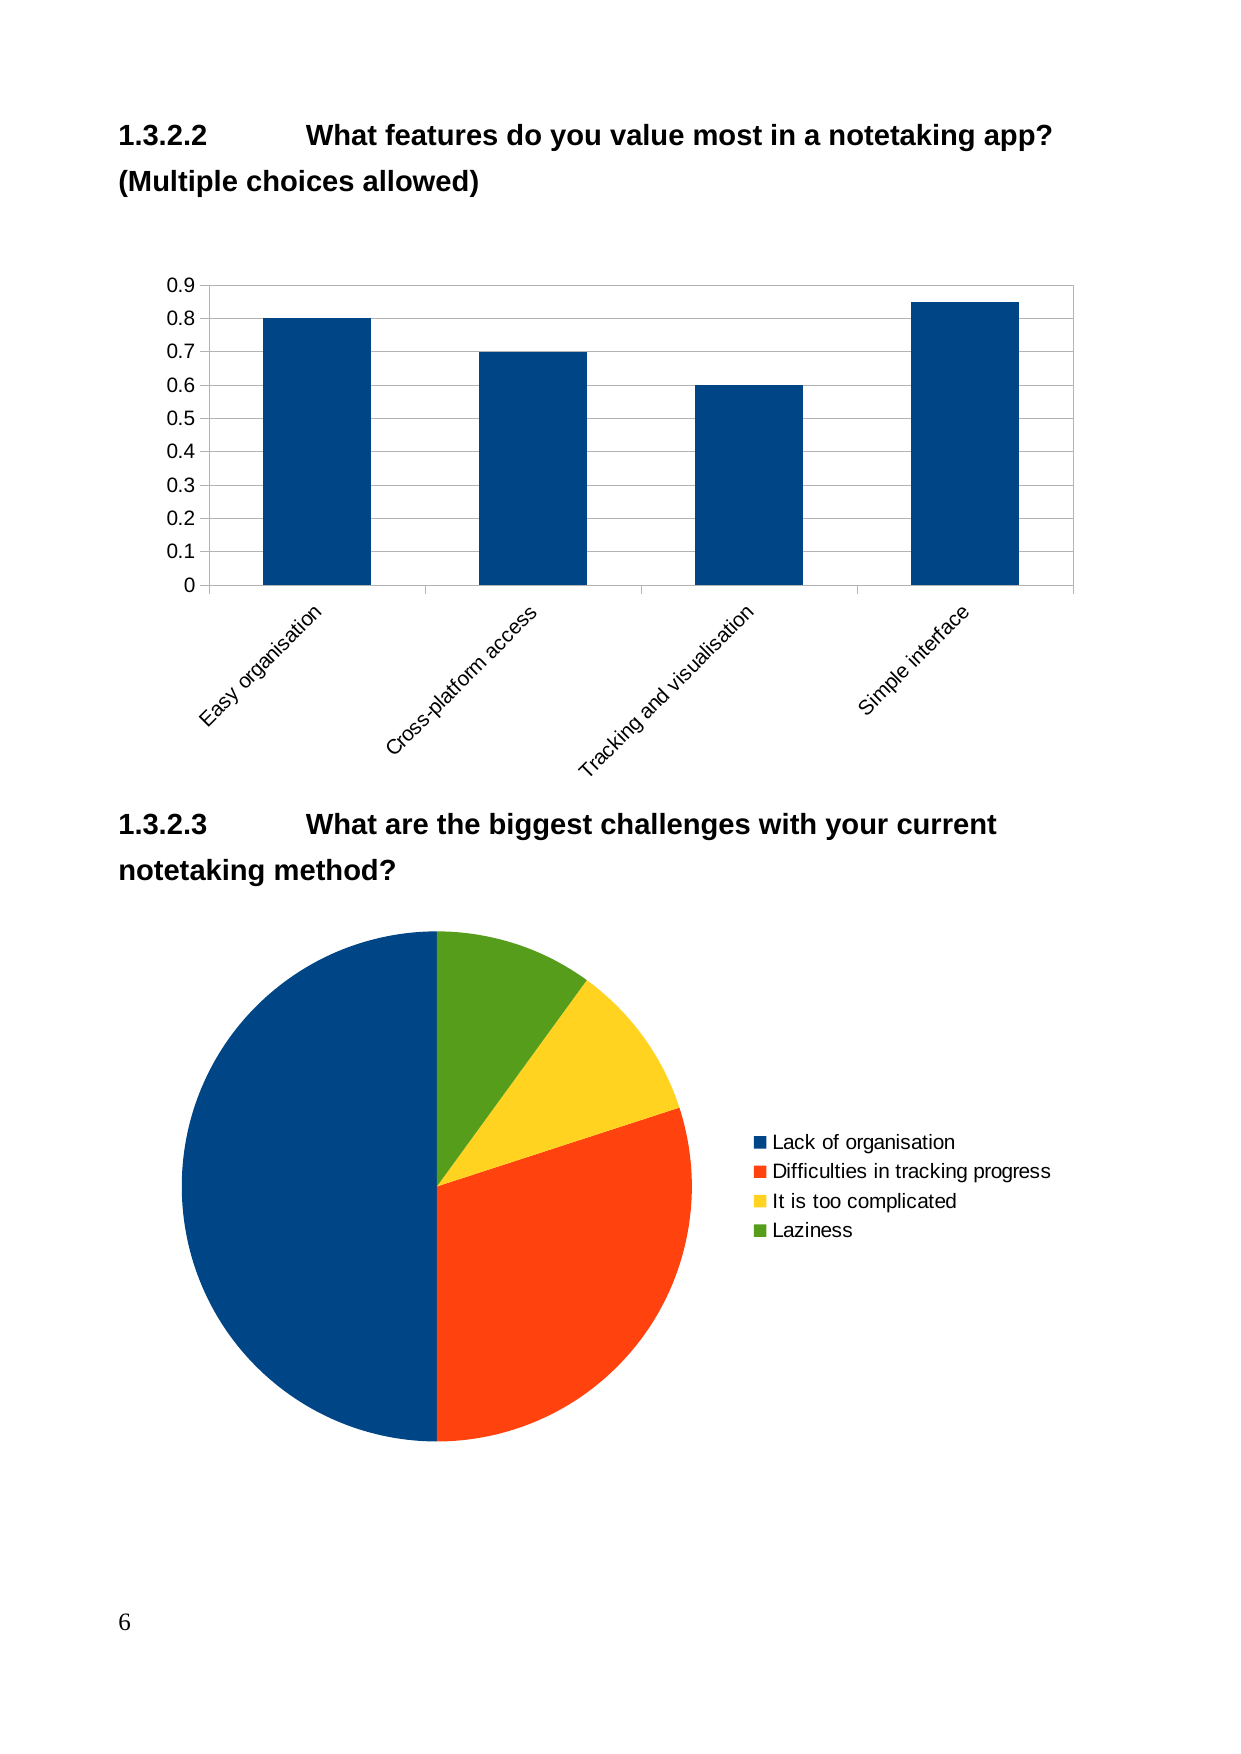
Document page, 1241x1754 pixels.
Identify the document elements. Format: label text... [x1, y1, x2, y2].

list What are the biggest challenges with your current notetaking method? [118, 263, 1122, 887]
list What features do you value most in a notetaking app? (Multiple choices allowed) [118, 118, 1122, 198]
